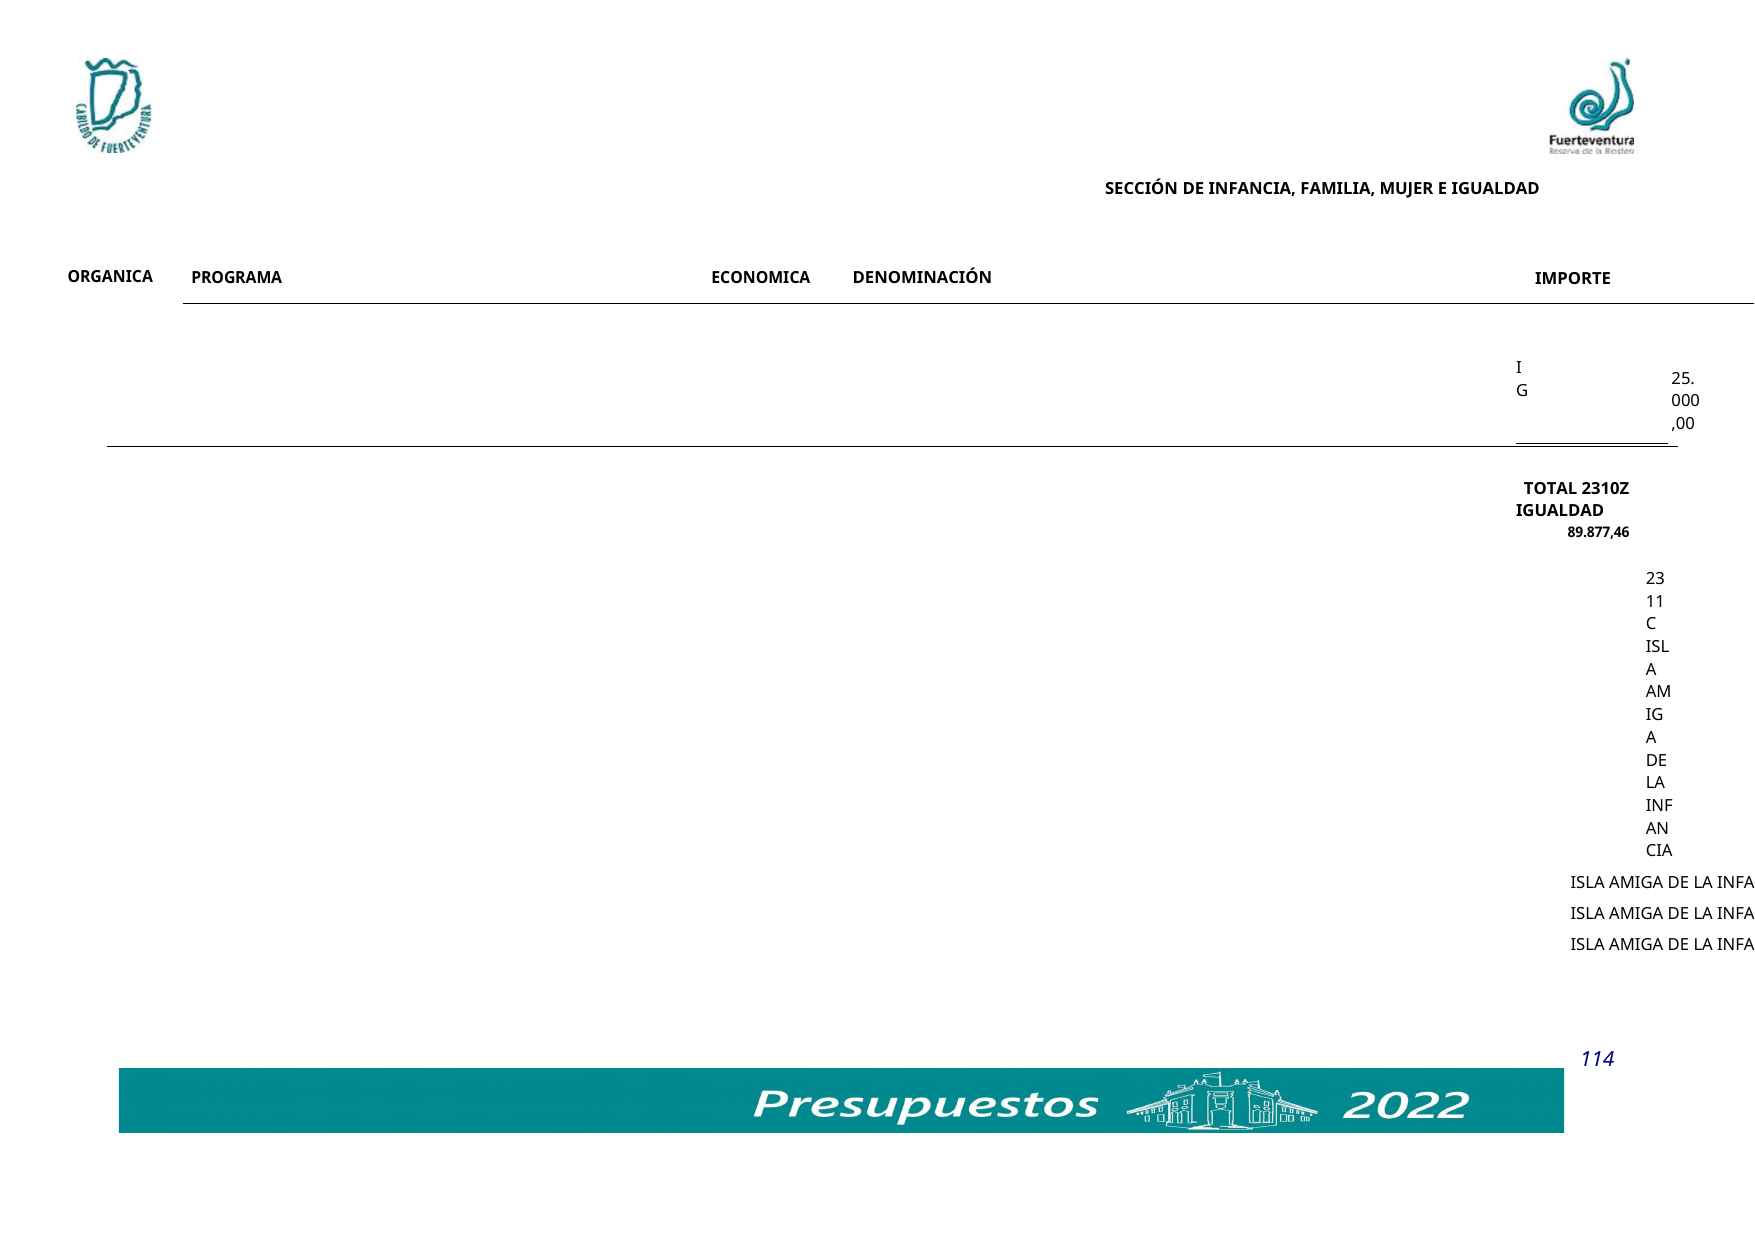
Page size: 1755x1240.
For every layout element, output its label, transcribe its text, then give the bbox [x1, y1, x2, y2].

text IMPORTE [1535, 266, 1648, 289]
table_cell ISLA AMIGA DE LA INFANCIA [1565, 929, 1754, 982]
table_cell ISLA AMIGA DE LA INFANCIA [1565, 898, 1754, 929]
table_cell [1565, 982, 1754, 1019]
text 25.000,00 [1671, 366, 1702, 434]
table_header ISLA AMIGA DE LA INFANCIA [1565, 866, 1754, 898]
text ORGANICA PROGRAMA ECONOMICA DENOMINACIÓN [67, 265, 1008, 289]
text 2311C ISLA AMIGA DE LA INFANCIA [1646, 566, 1673, 862]
text TOTAL 2310Z IGUALDAD 89.877,46 [1516, 476, 1629, 544]
